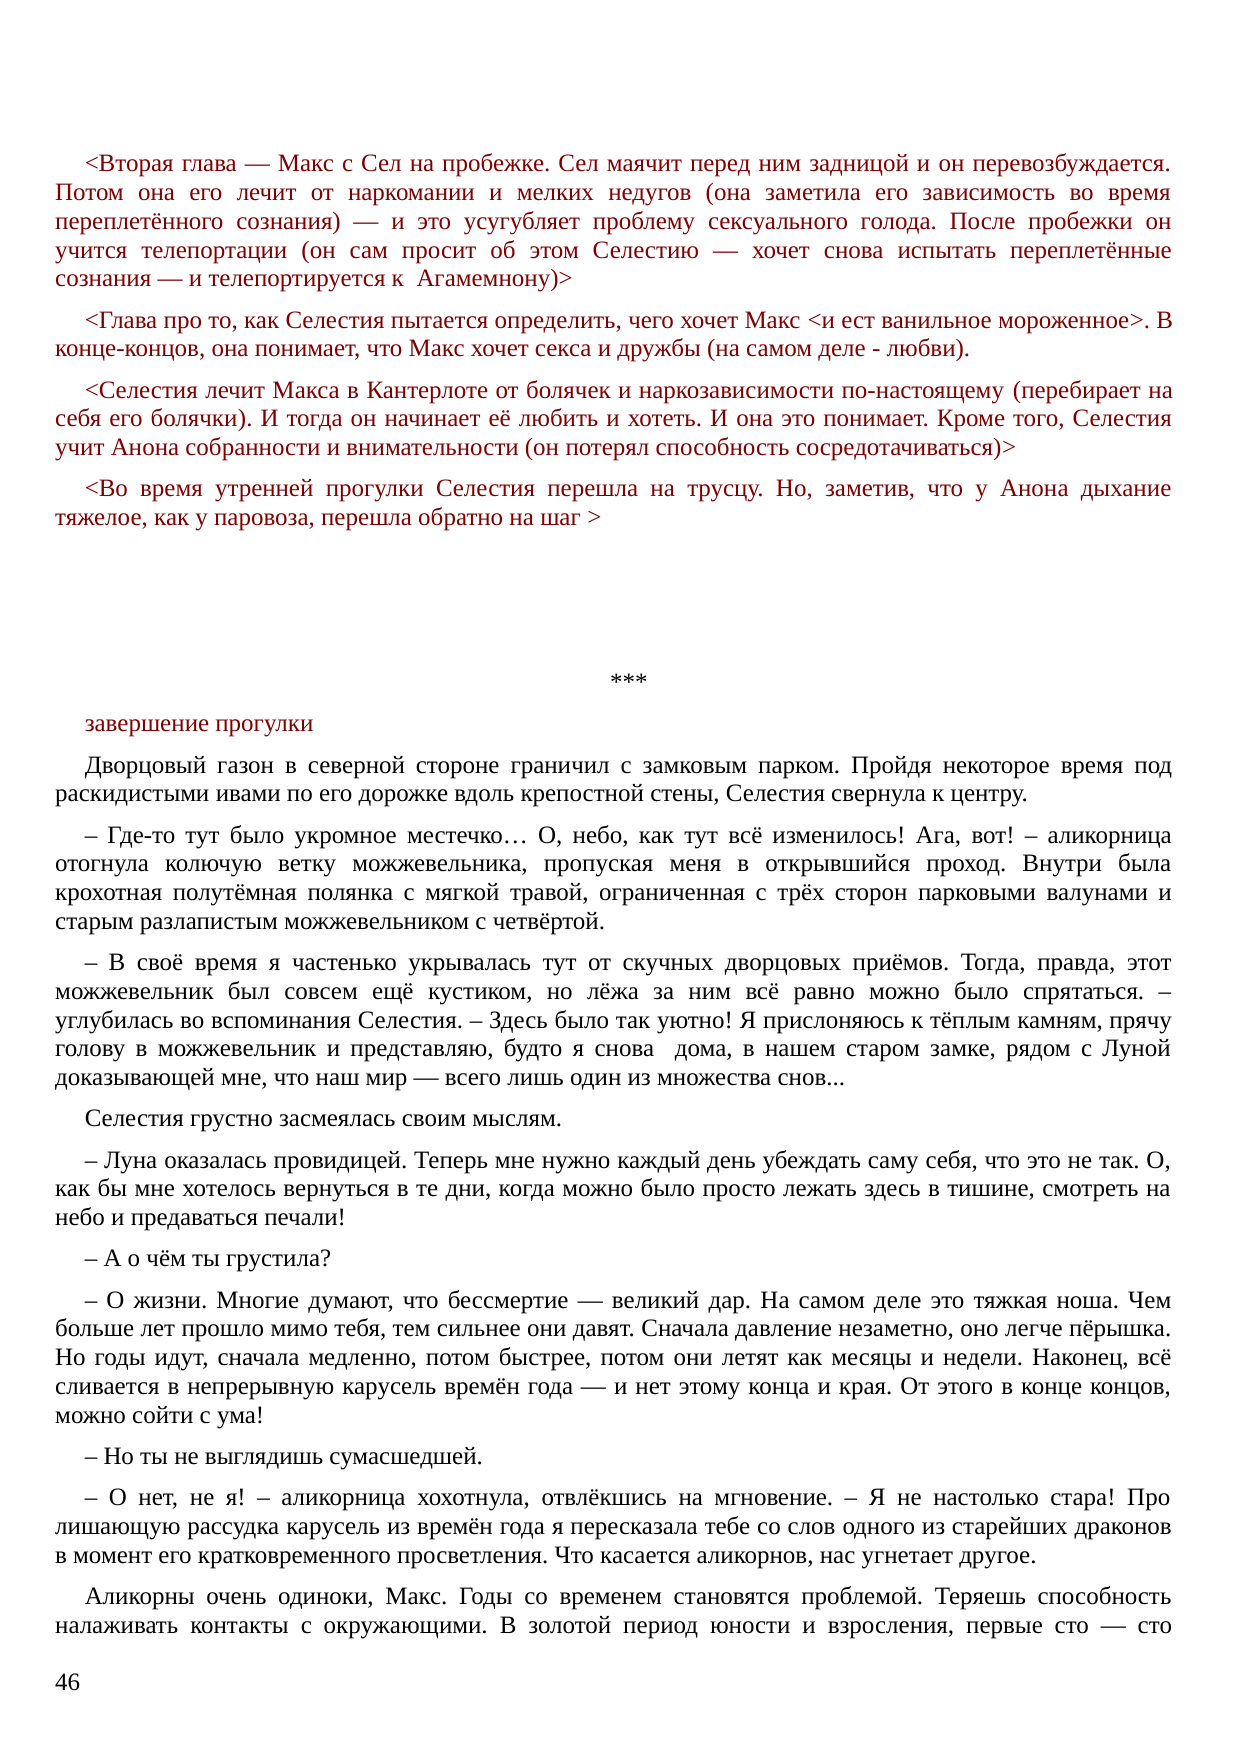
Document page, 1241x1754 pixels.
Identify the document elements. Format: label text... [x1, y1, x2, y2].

text – О нет, не я! – аликорница хохотнула, отвлёкшись на мгновение. – Я не настолько стара! Про лишающую рассудка карусель из времён года я пересказала тебе со слов одного из старейших драконов в момент его кратковременного просветления. Что касается аликорнов, нас угнетает другое. [55, 1482, 1173, 1568]
text *** [55, 667, 1173, 696]
text завершение прогулки [55, 708, 1173, 737]
text – О жизни. Многие думают, что бессмертие — великий дар. На самом деле это тяжкая ноша. Чем больше лет прошло мимо тебя, тем сильнее они давят. Сначала давление незаметно, оно легче пёрышка. Но годы идут, сначала медленно, потом быстрее, потом они летят как месяцы и недели. Наконец, всё сливается в непрерывную карусель времён года — и нет этому конца и края. От этого в конце концов, можно сойти с ума! [55, 1285, 1173, 1428]
text Дворцовый газон в северной стороне граничил с замковым парком. Пройдя некоторое время под раскидистыми ивами по его дорожке вдоль крепостной стены, Селестия свернула к центру. [55, 750, 1173, 807]
text Селестия грустно засмеялась своим мыслям. [55, 1103, 1173, 1132]
text <Во время утренней прогулки Селестия перешла на трусцу. Но, заметив, что у Анона дыхание тяжелое, как у паровоза, перешла обратно на шаг > [55, 473, 1173, 531]
text – Где-то тут было укромное местечко… О, небо, как тут всё изменилось! Ага, вот! – аликорница отогнула колючую ветку можжевельника, пропуская меня в открывшийся проход. Внутри была крохотная полутёмная полянка с мягкой травой, ограниченная с трёх сторон парковыми валунами и старым разлапистым можжевельником с четвёртой. [55, 820, 1173, 935]
text – А о чём ты грустила? [55, 1243, 1173, 1272]
text <Глава про то, как Селестия пытается определить, чего хочет Макс <и ест ванильное мороженное>. В конце-концов, она понимает, что Макс хочет секса и дружбы (на самом деле - любви). [55, 305, 1173, 362]
text <Селестия лечит Макса в Кантерлоте от болячек и наркозависимости по-настоящему (перебирает на себя его болячки). И тогда он начинает её любить и хотеть. И она это понимает. Кроме того, Селестия учит Анона собранности и внимательности (он потерял способность сосредотачиваться)> [55, 375, 1173, 461]
text <Вторая глава — Макс с Сел на пробежке. Сел маячит перед ним задницой и он перевозбуждается. Потом она его лечит от наркомании и мелких недугов (она заметила его зависимость во время переплетённого сознания) — и это усугубляет проблему сексуального голода. После пробежки он учится телепортации (он сам просит об этом Селестию — хочет снова испытать переплетённые сознания — и телепортируется к Агамемнону)> [55, 148, 1173, 292]
text – Но ты не выглядишь сумасшедшей. [55, 1441, 1173, 1470]
text – Луна оказалась провидицей. Теперь мне нужно каждый день убеждать саму себя, что это не так. О, как бы мне хотелось вернуться в те дни, когда можно было просто лежать здесь в тишине, смотреть на небо и предаваться печали! [55, 1145, 1173, 1231]
text – В своё время я частенько укрывалась тут от скучных дворцовых приёмов. Тогда, правда, этот можжевельник был совсем ещё кустиком, но лёжа за ним всё равно можно было спрятаться. – углубилась во вспоминания Селестия. – Здесь было так уютно! Я прислоняюсь к тёплым камням, прячу голову в можжевельник и представляю, будто я снова дома, в нашем старом замке, рядом с Луной доказывающей мне, что наш мир — всего лишь один из множества снов... [55, 947, 1173, 1091]
text Аликорны очень одиноки, Макс. Годы со временем становятся проблемой. Теряешь способность налаживать контакты с окружающими. В золотой период юности и взросления, первые сто — сто [55, 1581, 1173, 1638]
